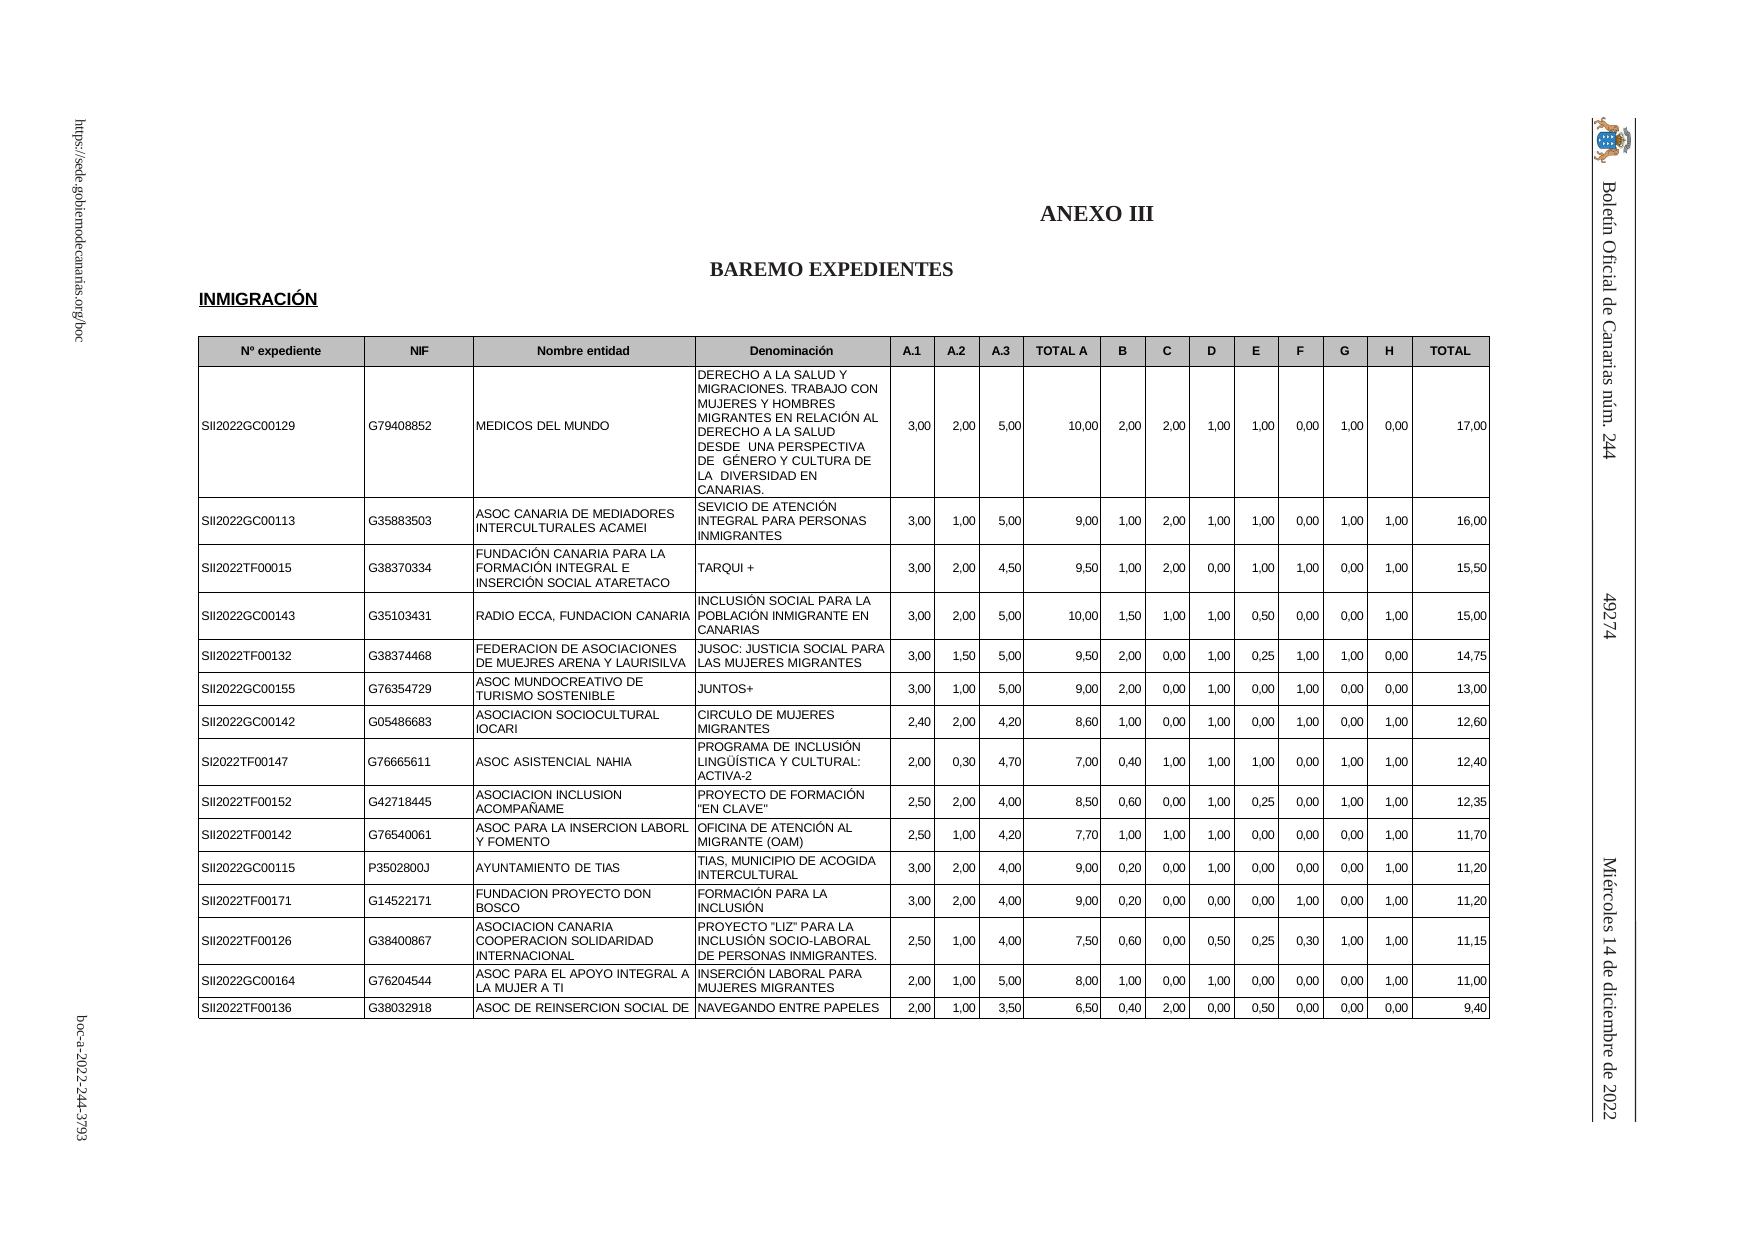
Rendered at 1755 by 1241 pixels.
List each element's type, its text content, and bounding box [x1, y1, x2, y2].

table_cell 0,00 [1190, 998, 1234, 1018]
table_cell 1,00 [1279, 885, 1323, 917]
table_cell G42718445 [365, 786, 473, 818]
table_cell 2,00 [935, 885, 979, 917]
table_cell TIAS, MUNICIPIO DE ACOGIDA INTERCULTURAL [696, 852, 890, 884]
table_cell 1,00 [1324, 640, 1367, 672]
table_cell SII2022TF00142 [199, 819, 364, 851]
table_cell 9,00 [1024, 673, 1100, 704]
table_cell ASOCIACION INCLUSION ACOMPAÑAME [474, 786, 695, 818]
table_cell G35103431 [365, 593, 473, 638]
table_cell 3,00 [891, 885, 934, 917]
table_cell 7,00 [1024, 739, 1100, 785]
table_cell JUNTOS+ [696, 673, 890, 704]
table_cell AYUNTAMIENTO DE TIAS [474, 852, 695, 884]
table_header NIF [365, 337, 473, 366]
table_cell 1,00 [1368, 965, 1412, 997]
table_cell 1,00 [1235, 367, 1278, 497]
table_cell 1,00 [1146, 593, 1189, 638]
table_cell 10,00 [1024, 593, 1100, 638]
table_cell 0,00 [1146, 852, 1189, 884]
table_cell OFICINA DE ATENCIÓN AL MIGRANTE (OAM) [696, 819, 890, 851]
table_cell SII2022GC00115 [199, 852, 364, 884]
table_cell 0,20 [1101, 885, 1145, 917]
table_cell 1,00 [1235, 545, 1278, 591]
table_cell 2,00 [1101, 367, 1145, 497]
table_cell TARQUI + [696, 545, 890, 591]
table_cell 1,00 [1279, 673, 1323, 704]
table_cell 0,50 [1235, 998, 1278, 1018]
table_cell 0,50 [1190, 918, 1234, 964]
table_cell 2,00 [935, 593, 979, 638]
table_cell 1,00 [1368, 706, 1412, 737]
table_cell 0,30 [935, 739, 979, 785]
table_cell ASOC MUNDOCREATIVO DE TURISMO SOSTENIBLE [474, 673, 695, 704]
table_cell 0,00 [1190, 885, 1234, 917]
table_cell 1,00 [1101, 545, 1145, 591]
table_cell 1,00 [1368, 786, 1412, 818]
table_cell DERECHO A LA SALUD Y MIGRACIONES. TRABAJO CON MUJERES Y HOMBRES MIGRANTES EN RELACIÓN AL DERECHO A LA SALUD DESDE UNA PERSPECTIVA DE GÉNERO Y CULTURA DE LA DIVERSIDAD EN CANARIAS. [696, 367, 890, 497]
table_cell PROYECTO ”LIZ” PARA LA INCLUSIÓN SOCIO-LABORAL DE PERSONAS INMIGRANTES. [696, 918, 890, 964]
table_cell SII2022GC00113 [199, 498, 364, 544]
table_cell 1,00 [1368, 852, 1412, 884]
table_cell 7,50 [1024, 918, 1100, 964]
table_cell 4,70 [980, 739, 1023, 785]
table_cell 1,00 [1235, 739, 1278, 785]
table_cell ASOC DE REINSERCION SOCIAL DE [474, 998, 695, 1018]
table_cell 2,00 [891, 965, 934, 997]
table_cell 0,00 [1279, 498, 1323, 544]
table_cell 2,00 [935, 706, 979, 737]
table_cell 1,00 [1279, 640, 1323, 672]
table_cell 5,00 [980, 640, 1023, 672]
table_cell 4,00 [980, 885, 1023, 917]
table_cell SII2022GC00155 [199, 673, 364, 704]
table_cell 0,00 [1324, 965, 1367, 997]
table_cell G38400867 [365, 918, 473, 964]
table_cell SII2022TF00132 [199, 640, 364, 672]
table_cell 0,00 [1279, 367, 1323, 497]
table_cell SII2022TF00152 [199, 786, 364, 818]
table_cell 1,00 [1368, 739, 1412, 785]
text 49274 [1600, 593, 1621, 642]
table_cell 1,00 [1190, 739, 1234, 785]
table_cell 0,00 [1368, 367, 1412, 497]
table_cell 1,00 [1101, 498, 1145, 544]
table_cell 1,00 [1190, 706, 1234, 737]
table_cell G76354729 [365, 673, 473, 704]
table_cell 0,60 [1101, 918, 1145, 964]
table_cell FUNDACION PROYECTO DON BOSCO [474, 885, 695, 917]
table_cell 0,00 [1279, 998, 1323, 1018]
table_cell 9,40 [1413, 998, 1489, 1018]
table_cell 1,00 [1368, 498, 1412, 544]
table_cell 0,00 [1324, 593, 1367, 638]
table_cell 1,00 [935, 673, 979, 704]
table_header TOTAL [1413, 337, 1489, 366]
table_cell PROGRAMA DE INCLUSIÓN LINGÜÍSTICA Y CULTURAL: ACTIVA-2 [696, 739, 890, 785]
table_cell 3,00 [891, 852, 934, 884]
table_cell SII2022GC00129 [199, 367, 364, 497]
table_cell 1,00 [935, 819, 979, 851]
table_cell 12,60 [1413, 706, 1489, 737]
table_cell G35883503 [365, 498, 473, 544]
table_cell 11,70 [1413, 819, 1489, 851]
table_cell 0,00 [1146, 918, 1189, 964]
table_cell 0,00 [1368, 998, 1412, 1018]
table_cell G76204544 [365, 965, 473, 997]
table_cell 1,00 [1190, 498, 1234, 544]
table_cell 1,00 [1368, 819, 1412, 851]
table_cell G38374468 [365, 640, 473, 672]
table_cell 0,00 [1279, 593, 1323, 638]
table_cell 0,40 [1101, 998, 1145, 1018]
table_cell 2,00 [1101, 673, 1145, 704]
table_cell 1,00 [935, 965, 979, 997]
table_cell 5,00 [980, 593, 1023, 638]
table_cell 14,75 [1413, 640, 1489, 672]
table_cell 2,50 [891, 918, 934, 964]
table_cell 1,00 [1279, 706, 1323, 737]
table_cell SII2022TF00126 [199, 918, 364, 964]
table_cell G14522171 [365, 885, 473, 917]
text BAREMO EXPEDIENTES [709, 257, 1521, 281]
table_cell 5,00 [980, 673, 1023, 704]
table_cell 13,00 [1413, 673, 1489, 704]
table_cell 11,00 [1413, 965, 1489, 997]
table_cell 0,00 [1324, 819, 1367, 851]
table_header F [1279, 337, 1323, 366]
table_cell 0,00 [1235, 706, 1278, 737]
table_cell 11,15 [1413, 918, 1489, 964]
table_cell 1,00 [935, 498, 979, 544]
table_cell 2,50 [891, 786, 934, 818]
table_cell 0,00 [1279, 739, 1323, 785]
table_cell FORMACIÓN PARA LA INCLUSIÓN [696, 885, 890, 917]
table_cell FUNDACIÓN CANARIA PARA LA FORMACIÓN INTEGRAL E INSERCIÓN SOCIAL ATARETACO [474, 545, 695, 591]
table_cell 16,00 [1413, 498, 1489, 544]
table_cell 0,00 [1279, 786, 1323, 818]
table_cell 1,00 [1190, 593, 1234, 638]
table_cell 1,00 [1368, 545, 1412, 591]
table_header A.3 [980, 337, 1023, 366]
table_cell 0,00 [1235, 885, 1278, 917]
table_cell 3,00 [891, 640, 934, 672]
table_cell 4,20 [980, 706, 1023, 737]
table_cell ASOC CANARIA DE MEDIADORES INTERCULTURALES ACAMEI [474, 498, 695, 544]
table_cell 3,00 [891, 367, 934, 497]
table_cell INSERCIÓN LABORAL PARA MUJERES MIGRANTES [696, 965, 890, 997]
table_cell 1,00 [1101, 706, 1145, 737]
table_cell 0,20 [1101, 852, 1145, 884]
table_cell 8,00 [1024, 965, 1100, 997]
table_cell 1,00 [1324, 739, 1367, 785]
table_cell 2,00 [935, 786, 979, 818]
table_cell ASOC PARA EL APOYO INTEGRAL A LA MUJER A TI [474, 965, 695, 997]
table_cell G38370334 [365, 545, 473, 591]
table_cell 0,00 [1146, 640, 1189, 672]
table_cell 15,00 [1413, 593, 1489, 638]
table_cell 0,00 [1324, 885, 1367, 917]
table_cell 15,50 [1413, 545, 1489, 591]
table_cell 2,00 [1146, 545, 1189, 591]
table_cell 4,00 [980, 786, 1023, 818]
table_cell FEDERACION DE ASOCIACIONES DE MUEJRES ARENA Y LAURISILVA [474, 640, 695, 672]
table_cell 1,00 [1324, 786, 1367, 818]
table_cell 9,00 [1024, 498, 1100, 544]
table_cell 5,00 [980, 367, 1023, 497]
table_cell 2,00 [935, 852, 979, 884]
table_cell 0,00 [1368, 673, 1412, 704]
table_cell P3502800J [365, 852, 473, 884]
table_header G [1324, 337, 1367, 366]
table_cell 0,00 [1279, 852, 1323, 884]
table_cell 1,00 [1368, 918, 1412, 964]
table_cell 0,50 [1235, 593, 1278, 638]
table_cell 1,50 [935, 640, 979, 672]
table_cell 1,00 [1324, 367, 1367, 497]
table_cell G79408852 [365, 367, 473, 497]
table_cell 0,00 [1324, 673, 1367, 704]
table_cell 0,00 [1235, 673, 1278, 704]
table_cell 1,50 [1101, 593, 1145, 638]
table_cell 1,00 [1190, 786, 1234, 818]
text Miércoles 14 de diciembre de 2022 [1600, 857, 1621, 1124]
table_cell SII2022TF00015 [199, 545, 364, 591]
table_cell 1,00 [1368, 593, 1412, 638]
table_cell 1,00 [1190, 367, 1234, 497]
table_cell SII2022GC00164 [199, 965, 364, 997]
table_cell 4,00 [980, 918, 1023, 964]
table_cell 1,00 [935, 998, 979, 1018]
table_cell 0,30 [1279, 918, 1323, 964]
table_cell 1,00 [1146, 819, 1189, 851]
table_cell 12,40 [1413, 739, 1489, 785]
table_cell ASOCIACION CANARIA COOPERACION SOLIDARIDAD INTERNACIONAL [474, 918, 695, 964]
table_cell INCLUSIÓN SOCIAL PARA LA POBLACIÓN INMIGRANTE EN CANARIAS [696, 593, 890, 638]
table_cell 0,00 [1146, 673, 1189, 704]
subtitle ANEXO III [674, 200, 1521, 227]
table_header C [1146, 337, 1189, 366]
table_cell 1,00 [1190, 673, 1234, 704]
table_cell 0,00 [1146, 885, 1189, 917]
table_header H [1368, 337, 1412, 366]
table_cell 2,40 [891, 706, 934, 737]
table_cell RADIO ECCA, FUNDACION CANARIA [474, 593, 695, 638]
table_cell 1,00 [1368, 885, 1412, 917]
text https://sede.gobiernodecanarias.org/boc [72, 119, 89, 352]
table_cell 0,00 [1235, 852, 1278, 884]
table_cell 0,25 [1235, 640, 1278, 672]
table_cell 1,00 [1190, 640, 1234, 672]
table_cell 8,60 [1024, 706, 1100, 737]
table_cell 0,40 [1101, 739, 1145, 785]
table_cell 1,00 [935, 918, 979, 964]
table_cell CIRCULO DE MUJERES MIGRANTES [696, 706, 890, 737]
table_cell 0,00 [1146, 786, 1189, 818]
table_header D [1190, 337, 1234, 366]
table_cell NAVEGANDO ENTRE PAPELES [696, 998, 890, 1018]
table_header A.1 [891, 337, 934, 366]
table_cell 0,00 [1279, 819, 1323, 851]
table_cell 1,00 [1190, 852, 1234, 884]
table_cell 12,35 [1413, 786, 1489, 818]
table_cell 2,50 [891, 819, 934, 851]
table_cell 1,00 [1324, 498, 1367, 544]
table_cell 0,00 [1235, 819, 1278, 851]
table_cell 6,50 [1024, 998, 1100, 1018]
table_cell 0,00 [1324, 852, 1367, 884]
table_cell 9,50 [1024, 545, 1100, 591]
table_cell 1,00 [1101, 819, 1145, 851]
table_cell 8,50 [1024, 786, 1100, 818]
table_cell 2,00 [935, 545, 979, 591]
text boc-a-2022-244-3793 [74, 1016, 91, 1145]
table_cell 2,00 [891, 998, 934, 1018]
table_cell 9,00 [1024, 885, 1100, 917]
table_cell 2,00 [891, 739, 934, 785]
table_header E [1235, 337, 1278, 366]
table_cell 1,00 [1190, 965, 1234, 997]
table_cell SII2022TF00136 [199, 998, 364, 1018]
table_cell 3,00 [891, 545, 934, 591]
table_cell 1,00 [1324, 918, 1367, 964]
table_cell 5,00 [980, 965, 1023, 997]
table_cell 0,60 [1101, 786, 1145, 818]
table_cell 0,00 [1324, 706, 1367, 737]
table_cell SII2022GC00143 [199, 593, 364, 638]
table_cell 17,00 [1413, 367, 1489, 497]
table_cell SII2022TF00171 [199, 885, 364, 917]
table_cell 1,00 [1235, 498, 1278, 544]
table_cell 4,50 [980, 545, 1023, 591]
table_cell ASOC ASISTENCIAL NAHIA [474, 739, 695, 785]
table_header B [1101, 337, 1145, 366]
table_cell 3,00 [891, 593, 934, 638]
table_cell ASOC PARA LA INSERCION LABORL Y FOMENTO [474, 819, 695, 851]
table_cell G05486683 [365, 706, 473, 737]
table_cell 0,00 [1190, 545, 1234, 591]
table_cell MEDICOS DEL MUNDO [474, 367, 695, 497]
table_cell 1,00 [1146, 739, 1189, 785]
table_cell 0,25 [1235, 786, 1278, 818]
table_cell 7,70 [1024, 819, 1100, 851]
table_cell 1,00 [1190, 819, 1234, 851]
table_cell 2,00 [1101, 640, 1145, 672]
table_cell 3,50 [980, 998, 1023, 1018]
table_cell SEVICIO DE ATENCIÓN INTEGRAL PARA PERSONAS INMIGRANTES [696, 498, 890, 544]
table_cell 0,00 [1146, 706, 1189, 737]
table_cell 11,20 [1413, 852, 1489, 884]
table_cell 5,00 [980, 498, 1023, 544]
table_cell 1,00 [1279, 545, 1323, 591]
table_cell G76665611 [365, 739, 473, 785]
text Boletín Oficial de Canarias núm. 244 [1599, 181, 1621, 462]
table_cell 0,00 [1235, 965, 1278, 997]
table_cell PROYECTO DE FORMACIÓN "EN CLAVE" [696, 786, 890, 818]
table_header Nº expediente [199, 337, 364, 366]
table_header TOTAL A [1024, 337, 1100, 366]
table_cell SI2022TF00147 [199, 739, 364, 785]
table_header A.2 [935, 337, 979, 366]
table_cell 11,20 [1413, 885, 1489, 917]
table_cell 9,50 [1024, 640, 1100, 672]
table_cell 4,20 [980, 819, 1023, 851]
table_cell ASOCIACION SOCIOCULTURAL IOCARI [474, 706, 695, 737]
table_cell 3,00 [891, 673, 934, 704]
table_cell 0,00 [1324, 998, 1367, 1018]
table_cell SII2022GC00142 [199, 706, 364, 737]
table_cell 0,00 [1368, 640, 1412, 672]
table_cell 10,00 [1024, 367, 1100, 497]
table_cell 2,00 [1146, 367, 1189, 497]
table_cell 3,00 [891, 498, 934, 544]
table_cell 2,00 [1146, 998, 1189, 1018]
table_cell G76540061 [365, 819, 473, 851]
table_cell 0,00 [1146, 965, 1189, 997]
table_cell 1,00 [1101, 965, 1145, 997]
table_header Nombre entidad [474, 337, 695, 366]
table_cell JUSOC: JUSTICIA SOCIAL PARA LAS MUJERES MIGRANTES [696, 640, 890, 672]
table_cell 2,00 [1146, 498, 1189, 544]
table_cell 9,00 [1024, 852, 1100, 884]
table_cell 2,00 [935, 367, 979, 497]
table_cell 4,00 [980, 852, 1023, 884]
table_cell G38032918 [365, 998, 473, 1018]
table_cell 0,00 [1279, 965, 1323, 997]
table_header Denominación [696, 337, 890, 366]
table_cell 0,00 [1324, 545, 1367, 591]
text INMIGRACIÓN [198, 288, 324, 309]
table_cell 0,25 [1235, 918, 1278, 964]
